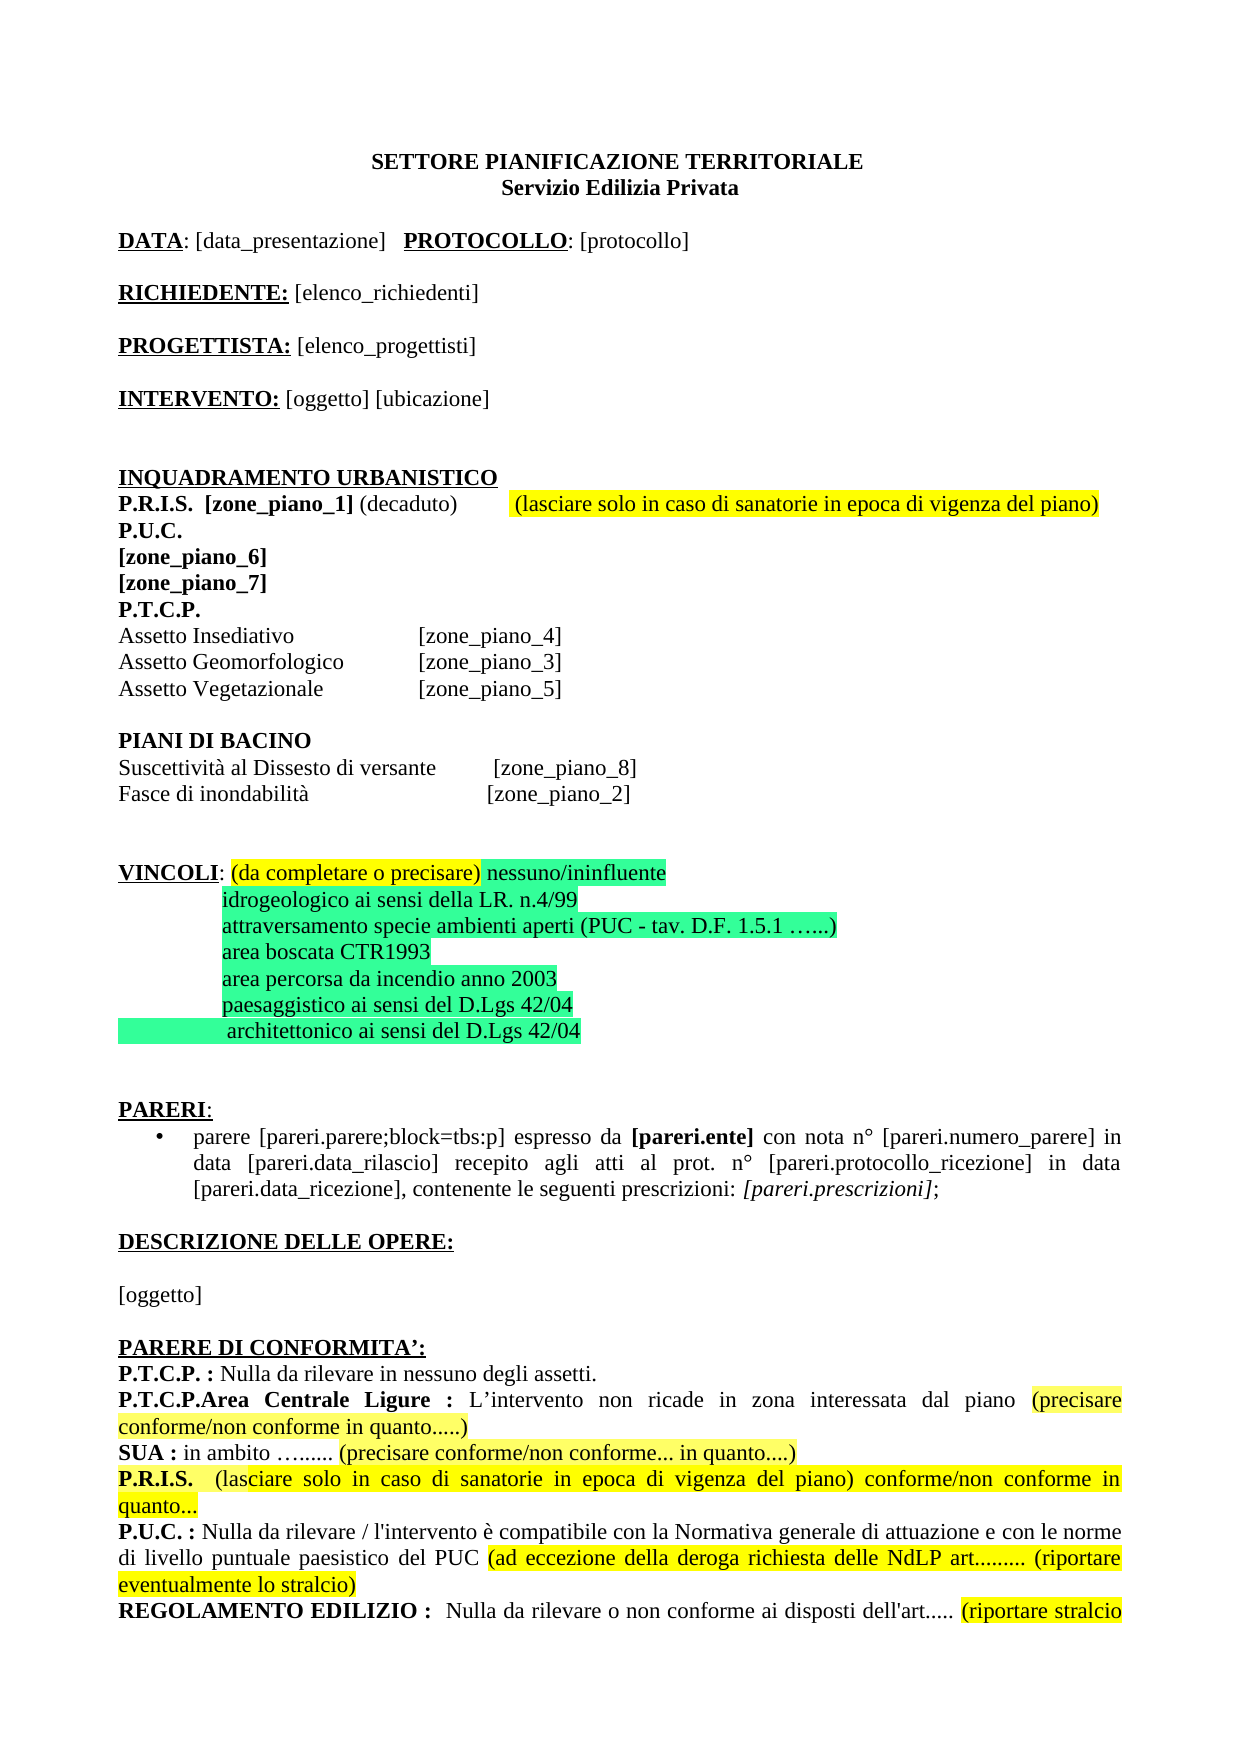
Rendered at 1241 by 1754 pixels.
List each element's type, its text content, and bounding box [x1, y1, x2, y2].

text Suscettività al Dissesto di versante [zone_piano_8] [118, 754, 1122, 780]
text PROGETTISTA: [elenco_progettisti] [118, 332, 1122, 358]
text PARERE DI CONFORMITA’: [118, 1334, 1122, 1360]
text DATA: [data_presentazione] PROTOCOLLO: [protocollo] [118, 227, 1122, 253]
text P.T.C.P.Area Centrale Ligure : L’intervento non ricade in zona interessata dal piano (precisare conforme/non conforme in quanto.....) [118, 1386, 1122, 1439]
text idrogeologico ai sensi della LR. n.4/99 [222, 886, 1122, 912]
text Assetto Insediativo [zone_piano_4] [118, 622, 1122, 648]
text P.U.C. [118, 517, 1122, 543]
text [oggetto] [118, 1281, 1122, 1307]
text attraversamento specie ambienti aperti (PUC - tav. D.F. 1.5.1 …...) [222, 912, 1122, 938]
text paesaggistico ai sensi del D.Lgs 42/04 [222, 991, 1122, 1017]
text SUA : in ambito …...... (precisare conforme/non conforme... in quanto....) [118, 1439, 1122, 1465]
text INTERVENTO: [oggetto] [ubicazione] [118, 385, 1122, 411]
text PARERI: [118, 1096, 1122, 1123]
text VINCOLI: (da completare o precisare) nessuno/ininfluente [118, 859, 1122, 886]
text P.T.C.P. : Nulla da rilevare in nessuno degli assetti. [118, 1360, 1122, 1386]
text Fasce di inondabilità [zone_piano_2] [118, 780, 1122, 807]
text Servizio Edilizia Privata [118, 174, 1122, 200]
text SETTORE PIANIFICAZIONE TERRITORIALE [118, 148, 1122, 174]
text P.R.I.S. [zone_piano_1] (decaduto) (lasciare solo in caso di sanatorie in epoca di vigenza del piano) [118, 490, 1122, 517]
text P.R.I.S. (lasciare solo in caso di sanatorie in epoca di vigenza del piano) conforme/non conforme in quanto... [118, 1465, 1122, 1518]
text P.U.C. : Nulla da rilevare / l'intervento è compatibile con la Normativa generale di attuazione e con le norme di livello puntuale paesistico del PUC (ad eccezione della deroga richiesta delle NdLP art......... (riportare eventualmente lo stralcio) [118, 1518, 1122, 1597]
text INQUADRAMENTO URBANISTICO [118, 464, 1122, 490]
text REGOLAMENTO EDILIZIO : Nulla da rilevare o non conforme ai disposti dell'art..... (riportare stralcio [118, 1597, 1122, 1623]
text P.T.C.P. [118, 596, 1122, 622]
text [zone_piano_6] [118, 543, 1122, 569]
text [zone_piano_7] [118, 569, 1122, 596]
text Assetto Geomorfologico [zone_piano_3] [118, 648, 1122, 675]
text architettonico ai sensi del D.Lgs 42/04 [118, 1017, 1122, 1044]
text PIANI DI BACINO [118, 727, 1122, 754]
text Assetto Vegetazionale [zone_piano_5] [118, 675, 1122, 701]
text area boscata CTR1993 [222, 938, 1122, 965]
text area percorsa da incendio anno 2003 [222, 965, 1122, 991]
text DESCRIZIONE DELLE OPERE: [118, 1228, 1122, 1254]
list parere [pareri.parere;block=tbs:p] espresso da [pareri.ente] con nota n° [pareri.numero_parere] in data [pareri.data_rilascio] recepito agli atti al prot. n° [pareri.protocollo_ricezione] in data [pareri.data_ricezione], contenente le seguenti prescrizioni: [pareri.prescrizioni]; [156, 1123, 1122, 1202]
text RICHIEDENTE: [elenco_richiedenti] [118, 279, 1122, 306]
